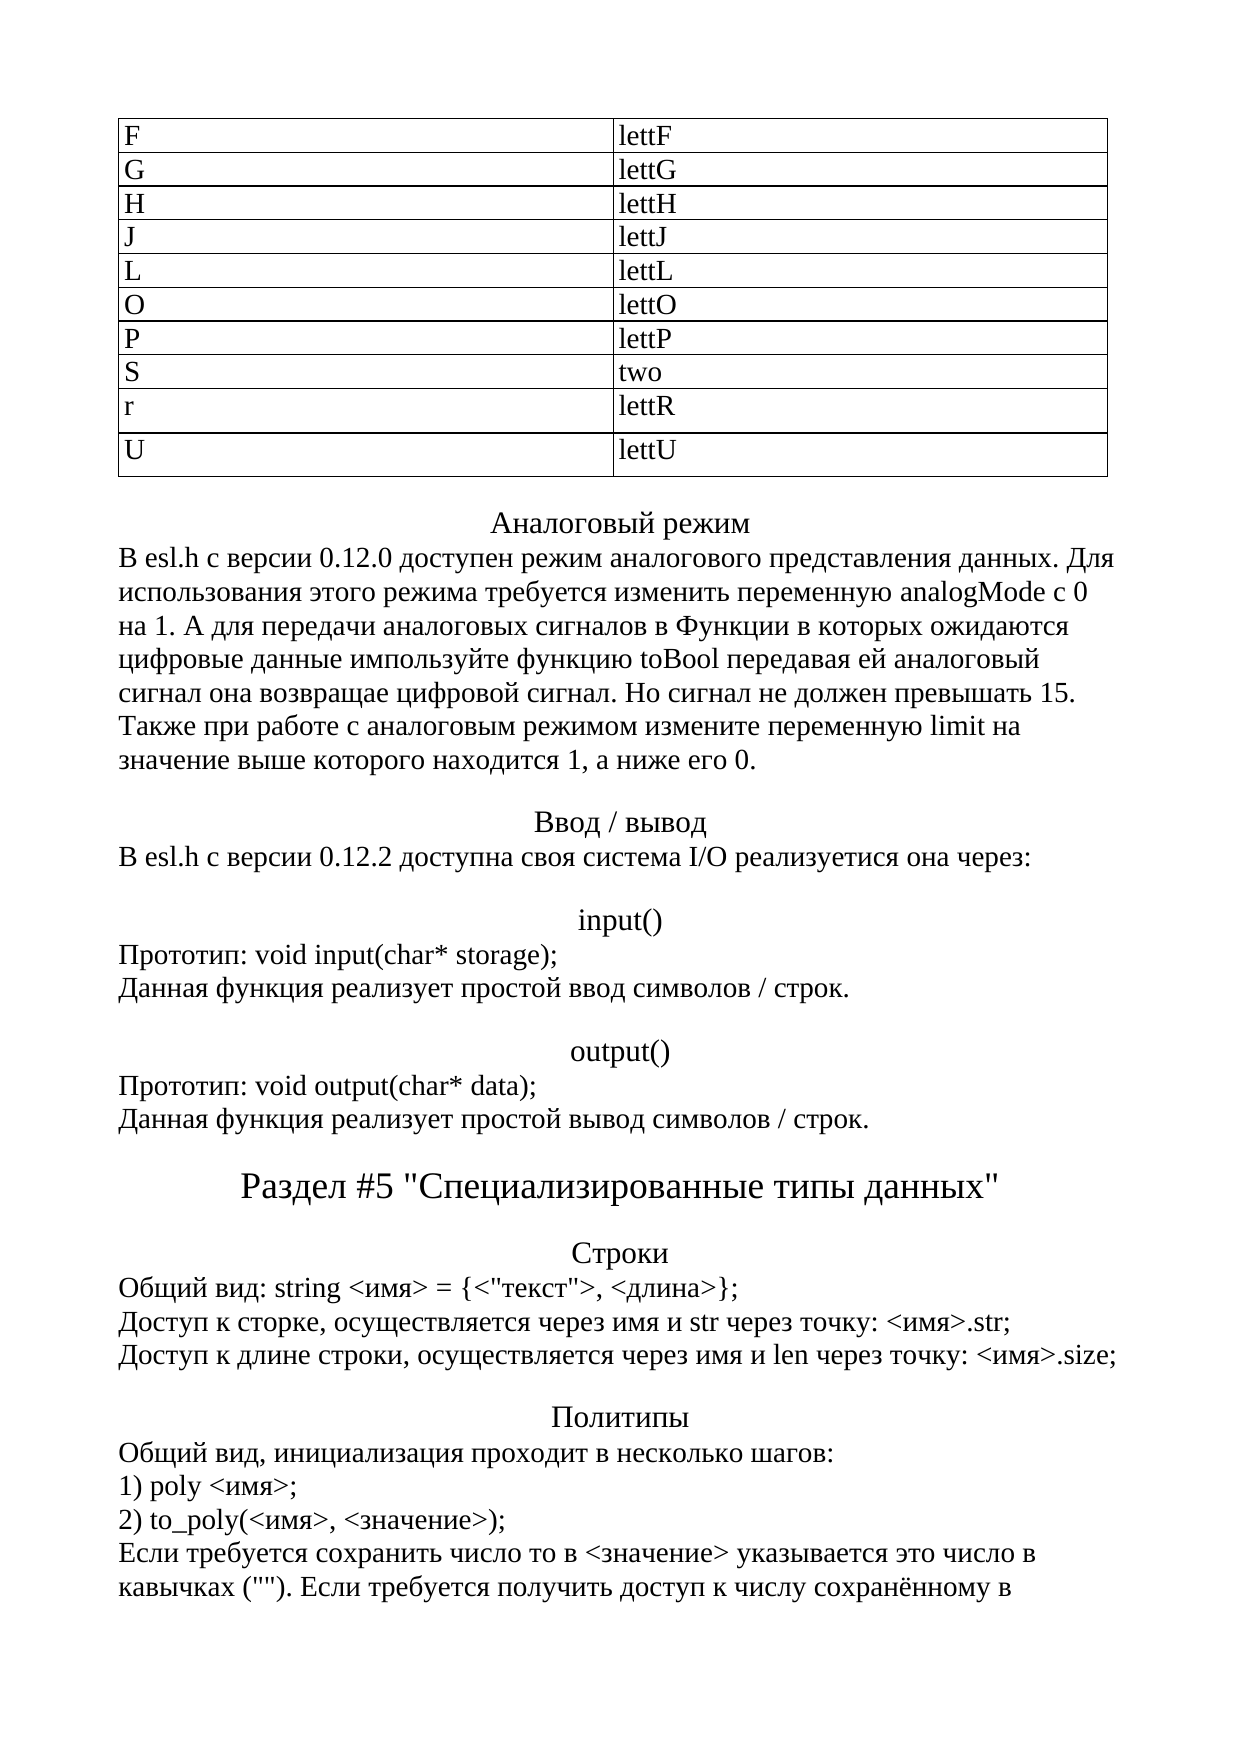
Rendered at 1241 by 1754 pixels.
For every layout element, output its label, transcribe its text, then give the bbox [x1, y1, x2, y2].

text Общий вид, инициализация проходит в несколько шагов: [118, 1435, 1122, 1468]
table_cell U [119, 434, 613, 476]
table_cell lettO [614, 288, 1107, 320]
table_cell O [119, 288, 613, 320]
table_cell F [119, 119, 613, 152]
text 1) poly <имя>; [118, 1468, 1122, 1502]
text Данная функция реализует простой вывод символов / строк. [118, 1101, 1122, 1135]
text Политипы [118, 1399, 1122, 1435]
text Прототип: void output(char* data); [118, 1068, 1122, 1101]
text Доступ к длине строки, осуществляется через имя и len через точку: <имя>.size; [118, 1337, 1122, 1371]
text output() [118, 1032, 1122, 1068]
text Раздел #5 "Специализированные типы данных" [118, 1163, 1122, 1206]
table_cell S [119, 355, 613, 388]
table_cell lettR [614, 389, 1107, 432]
table_cell lettJ [614, 220, 1107, 253]
text Доступ к сторке, осуществляется через имя и str через точку: <имя>.str; [118, 1304, 1122, 1337]
table_cell r [119, 389, 613, 432]
text Ввод / вывод [118, 803, 1122, 839]
text input() [118, 901, 1122, 937]
text Данная функция реализует простой ввод символов / строк. [118, 970, 1122, 1004]
table_cell lettU [614, 434, 1107, 476]
text В esl.h с версии 0.12.2 доступна своя система I/O реализуетися она через: [118, 839, 1122, 873]
table_cell L [119, 254, 613, 287]
text Если требуется сохранить число то в <значение> указывается это число в кавычках (""). Если требуется получить доступ к числу сохранённому в [118, 1535, 1122, 1602]
text Строки [118, 1234, 1122, 1270]
text Общий вид: string <имя> = {<"текст">, <длина>}; [118, 1270, 1122, 1304]
table_cell P [119, 322, 613, 354]
table_cell H [119, 187, 613, 219]
text 2) to_poly(<имя>, <значение>); [118, 1502, 1122, 1535]
table_cell G [119, 153, 613, 185]
table_cell lettL [614, 254, 1107, 287]
table_cell lettP [614, 322, 1107, 354]
table_cell two [614, 355, 1107, 388]
text Прототип: void input(char* storage); [118, 937, 1122, 970]
table_cell lettH [614, 187, 1107, 219]
table_cell lettF [614, 119, 1107, 152]
table_cell J [119, 220, 613, 253]
text Аналоговый режим [118, 505, 1122, 541]
text В esl.h с версии 0.12.0 доступен режим аналогового представления данных. Для использования этого режима требуется изменить переменную analogMode с 0 на 1. А для передачи аналоговых сигналов в Функции в которых ожидаются цифровые данные импользуйте функцию toBool передавая ей аналоговый сигнал она возвращае цифровой сигнал. Но сигнал не должен превышать 15. Также при работе с аналоговым режимом измените переменную limit на значение выше которого находится 1, а ниже его 0. [118, 541, 1122, 775]
table_cell lettG [614, 153, 1107, 185]
